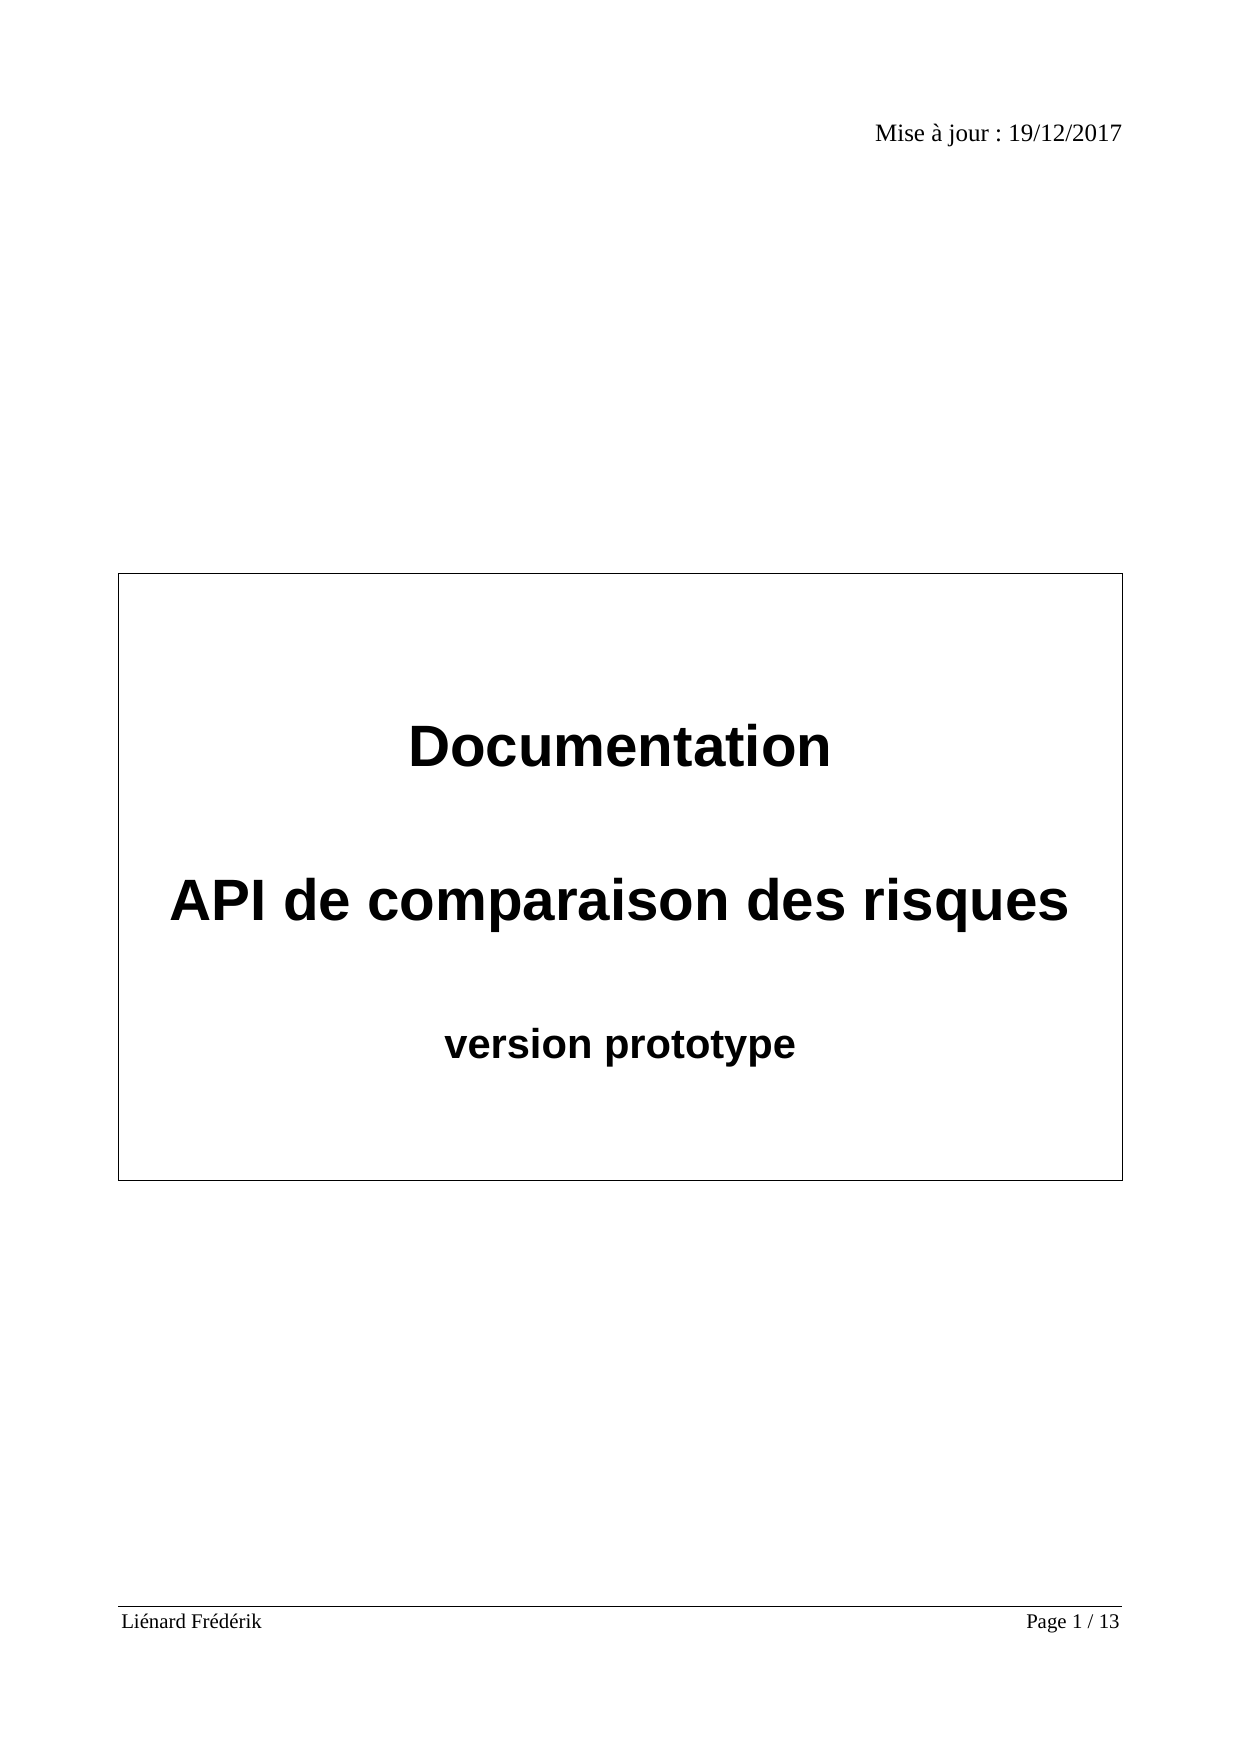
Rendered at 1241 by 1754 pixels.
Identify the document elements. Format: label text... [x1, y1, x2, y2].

title Documentation [127, 712, 1113, 779]
text version prototype [127, 1019, 1113, 1067]
title API de comparaison des risques [127, 866, 1113, 933]
